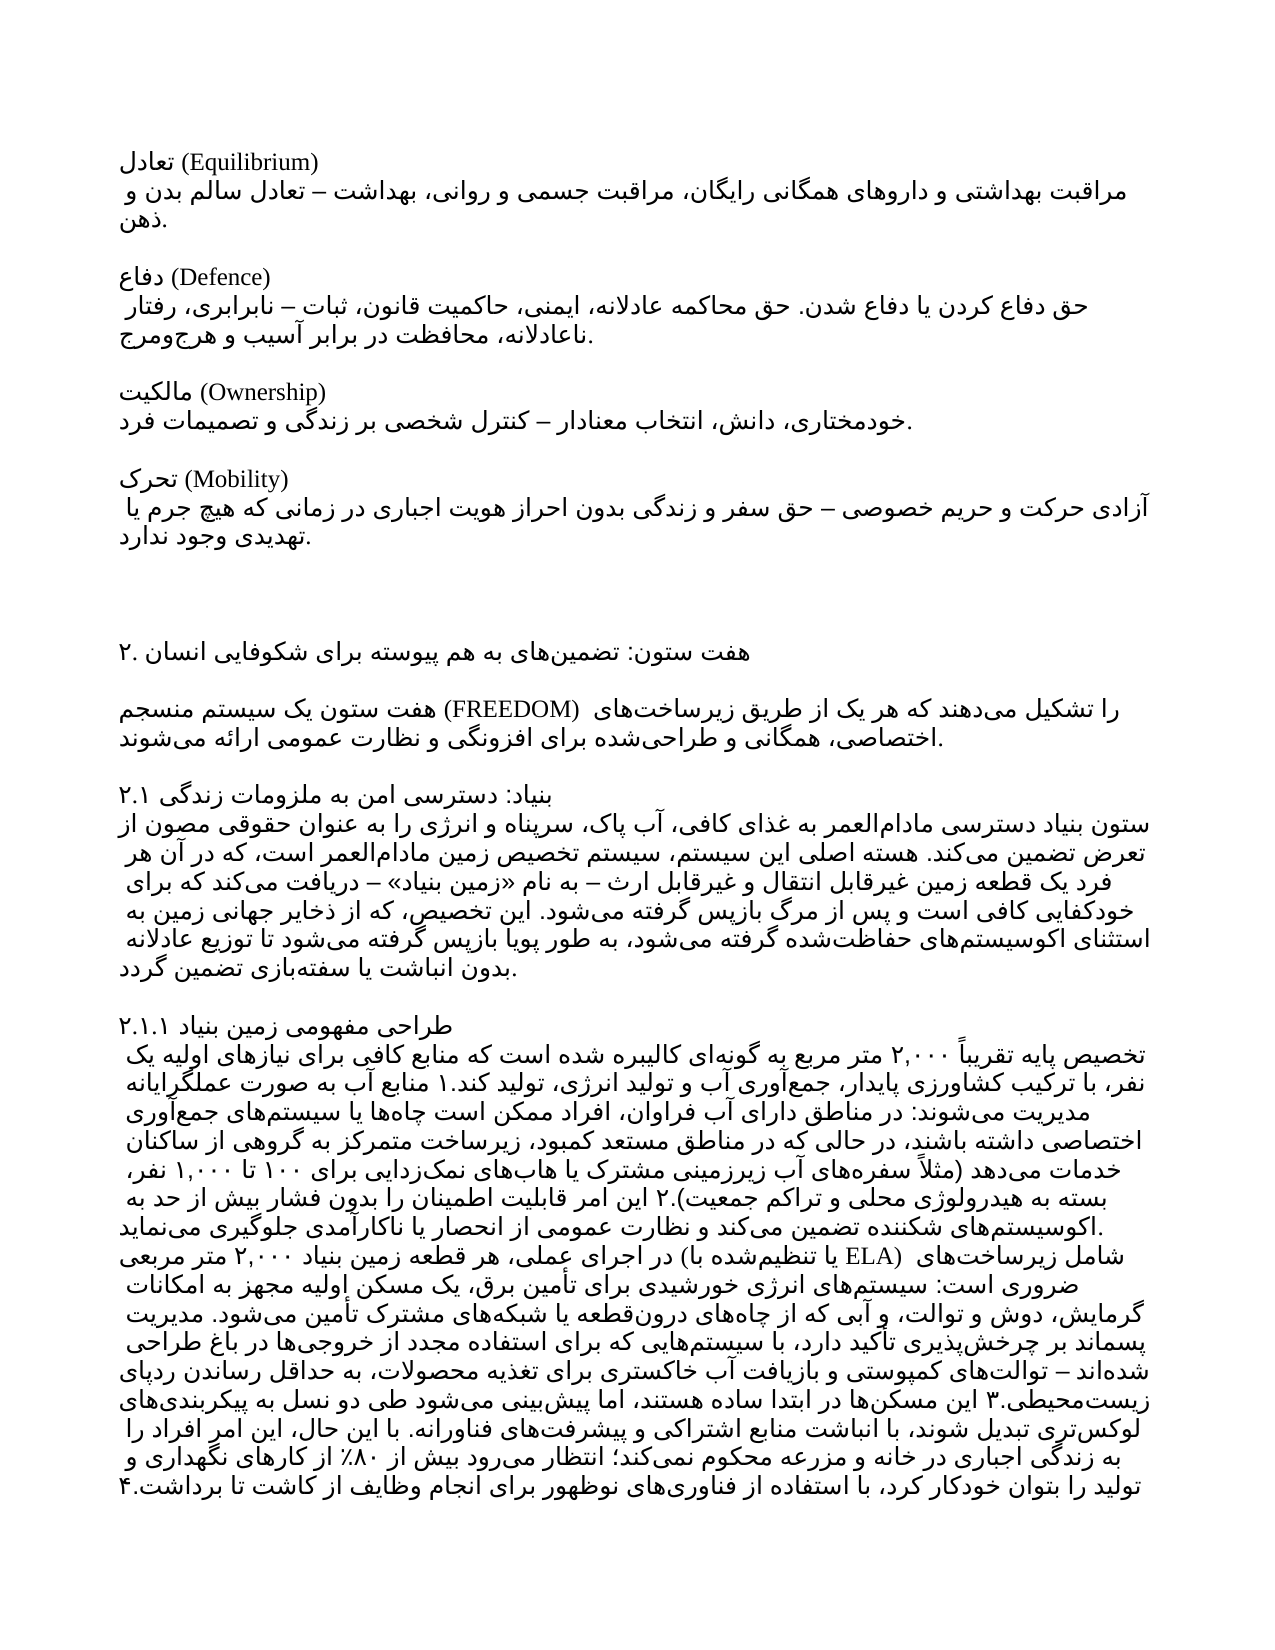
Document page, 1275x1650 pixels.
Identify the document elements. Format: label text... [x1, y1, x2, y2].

text تحرک (Mobility) [118, 464, 1157, 493]
text ۲. هفت ستون: تضمین‌های به هم پیوسته برای شکوفایی انسان [118, 636, 1157, 665]
text تعادل (Equilibrium) [118, 147, 1157, 176]
text ستون بنیاد دسترسی مادام‌العمر به غذای کافی، آب پاک، سرپناه و انرژی را به عنوان حقوقی مصون از تعرض تضمین می‌کند. هسته اصلی این سیستم، سیستم تخصیص زمین مادام‌العمر است، که در آن هر فرد یک قطعه زمین غیرقابل انتقال و غیرقابل ارث – به نام «زمین بنیاد» – دریافت می‌کند که برای خودکفایی کافی است و پس از مرگ بازپس گرفته می‌شود. این تخصیص، که از ذخایر جهانی زمین به استثنای اکوسیستم‌های حفاظت‌شده گرفته می‌شود، به طور پویا بازپس گرفته می‌شود تا توزیع عادلانه بدون انباشت یا سفته‌بازی تضمین گردد. [118, 809, 1157, 982]
text ۲.۱ بنیاد: دسترسی امن به ملزومات زندگی [118, 781, 1157, 809]
text ۲.۱.۱ طراحی مفهومی زمین بنیاد [118, 1011, 1157, 1039]
text تخصیص پایه تقریباً ۲,۰۰۰ متر مربع به گونه‌ای کالیبره شده است که منابع کافی برای نیازهای اولیه یک نفر، با ترکیب کشاورزی پایدار، جمع‌آوری آب و تولید انرژی، تولید کند.۱ منابع آب به صورت عملگرایانه مدیریت می‌شوند: در مناطق دارای آب فراوان، افراد ممکن است چاه‌ها یا سیستم‌های جمع‌آوری اختصاصی داشته باشند، در حالی که در مناطق مستعد کمبود، زیرساخت متمرکز به گروهی از ساکنان خدمات می‌دهد (مثلاً سفره‌های آب زیرزمینی مشترک یا هاب‌های نمک‌زدایی برای ۱۰۰ تا ۱,۰۰۰ نفر، بسته به هیدرولوژی محلی و تراکم جمعیت).۲ این امر قابلیت اطمینان را بدون فشار بیش از حد به اکوسیستم‌های شکننده تضمین می‌کند و نظارت عمومی از انحصار یا ناکارآمدی جلوگیری می‌نماید. [118, 1039, 1157, 1241]
text خودمختاری، دانش، انتخاب معنادار – کنترل شخصی بر زندگی و تصمیمات فرد. [118, 406, 1157, 435]
text مراقبت بهداشتی و داروهای همگانی رایگان، مراقبت جسمی و روانی، بهداشت – تعادل سالم بدن و ذهن. [118, 176, 1157, 233]
text دفاع (Defence) [118, 262, 1157, 291]
text مالکیت (Ownership) [118, 377, 1157, 406]
text هفت ستون یک سیستم منسجم (FREEDOM) را تشکیل می‌دهند که هر یک از طریق زیرساخت‌های اختصاصی، همگانی و طراحی‌شده برای افزونگی و نظارت عمومی ارائه می‌شوند. [118, 694, 1157, 752]
text آزادی حرکت و حریم خصوصی – حق سفر و زندگی بدون احراز هویت اجباری در زمانی که هیچ جرم یا تهدیدی وجود ندارد. [118, 493, 1157, 550]
text حق دفاع کردن یا دفاع شدن. حق محاکمه عادلانه، ایمنی، حاکمیت قانون، ثبات – نابرابری، رفتار ناعادلانه، محافظت در برابر آسیب و هرج‌ومرج. [118, 291, 1157, 348]
text در اجرای عملی، هر قطعه زمین بنیاد ۲,۰۰۰ متر مربعی (یا تنظیم‌شده با ELA) شامل زیرساخت‌های ضروری است: سیستم‌های انرژی خورشیدی برای تأمین برق، یک مسکن اولیه مجهز به امکانات گرمایش، دوش و توالت، و آبی که از چاه‌های درون‌قطعه یا شبکه‌های مشترک تأمین می‌شود. مدیریت پسماند بر چرخش‌پذیری تأکید دارد، با سیستم‌هایی که برای استفاده مجدد از خروجی‌ها در باغ طراحی شده‌اند – توالت‌های کمپوستی و بازیافت آب خاکستری برای تغذیه محصولات، به حداقل رساندن ردپای زیست‌محیطی.۳ این مسکن‌ها در ابتدا ساده هستند، اما پیش‌بینی می‌شود طی دو نسل به پیکربندی‌های لوکس‌تری تبدیل شوند، با انباشت منابع اشتراکی و پیشرفت‌های فناورانه. با این حال، این امر افراد را به زندگی اجباری در خانه و مزرعه محکوم نمی‌کند؛ انتظار می‌رود بیش از ۸۰٪ از کارهای نگهداری و تولید را بتوان خودکار کرد، با استفاده از فناوری‌های نوظهور برای انجام وظایف از کاشت تا برداشت.۴ [118, 1241, 1157, 1500]
